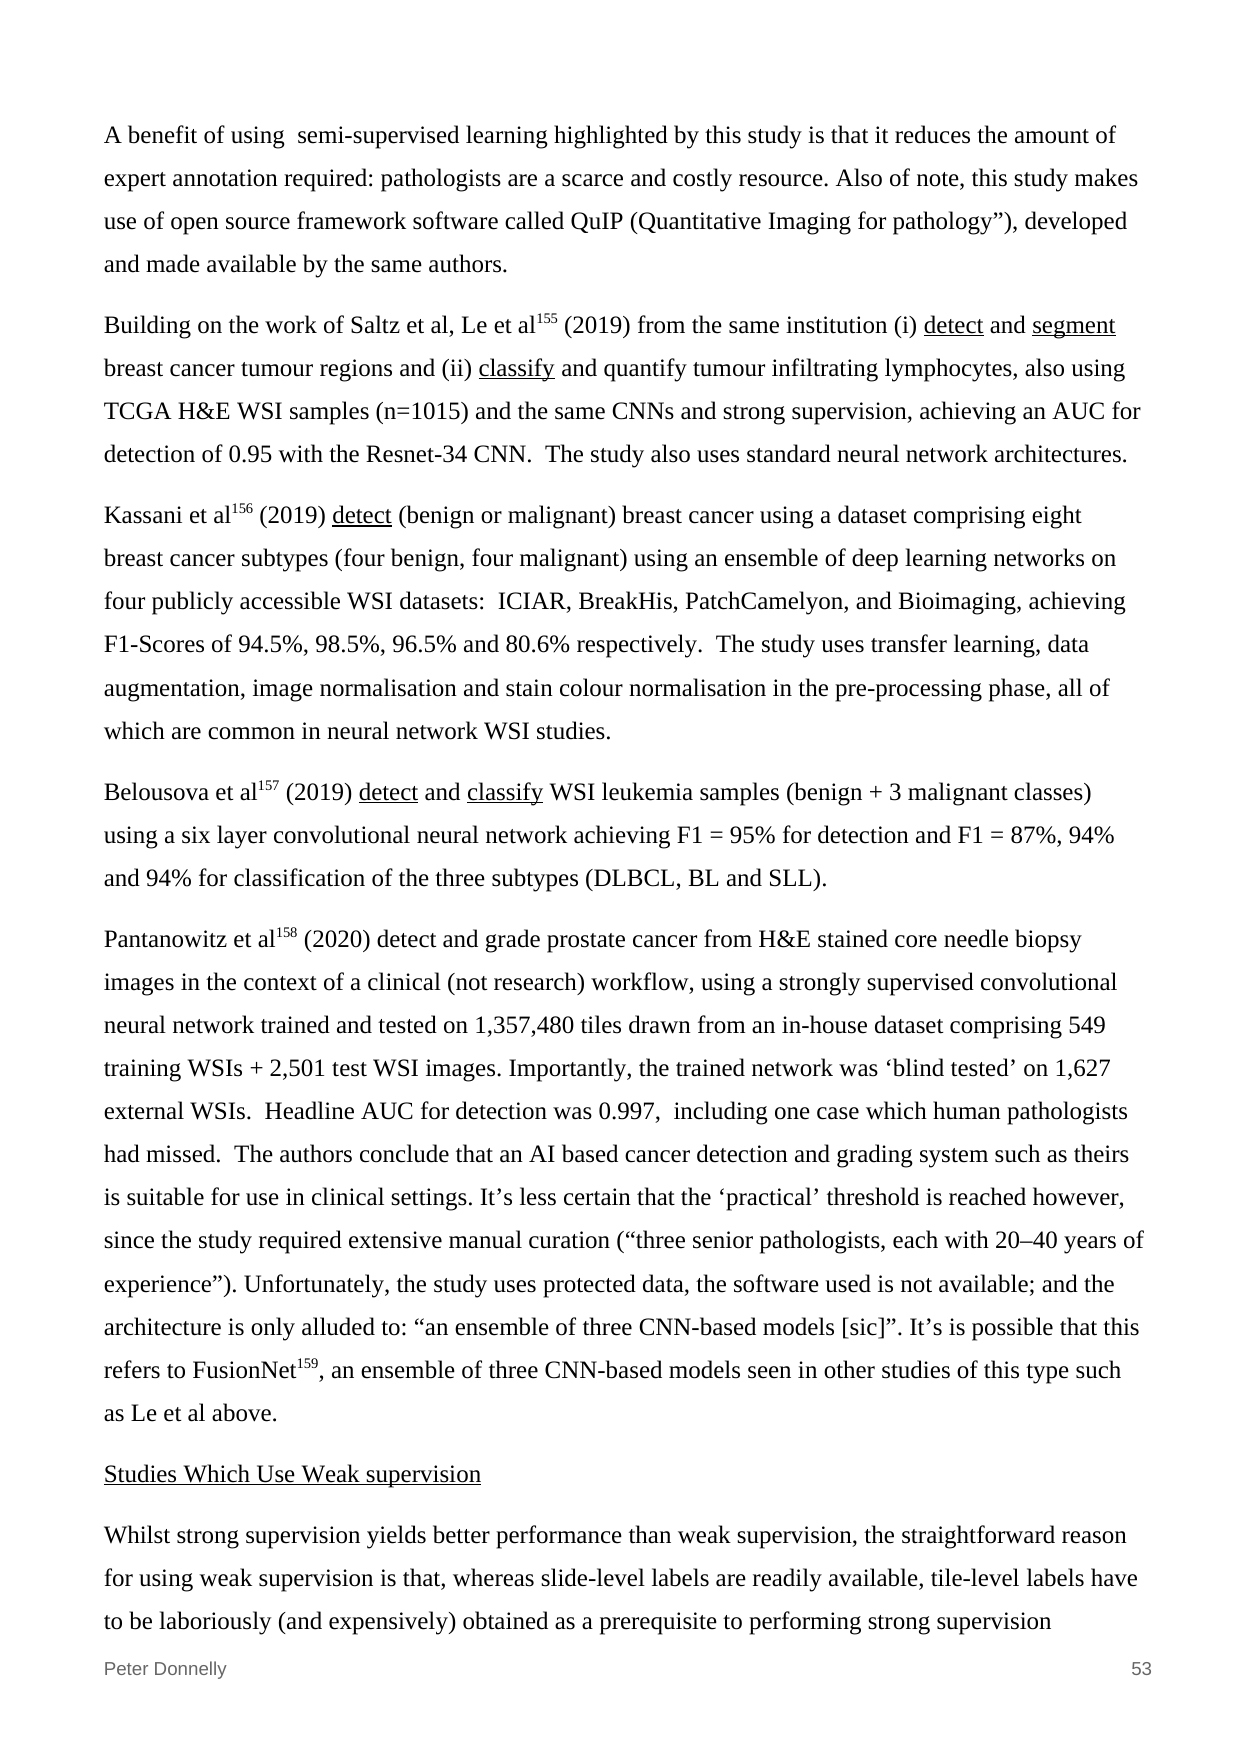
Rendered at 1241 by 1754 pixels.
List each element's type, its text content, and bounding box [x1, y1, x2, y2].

text Belousova et al (2019) detect and classify WSI leukemia samples (benign + 3 malignant classes) using a six layer convolutional neural network achieving F1 = 95% for detection and F1 = 87%, 94% and 94% for classification of the three subtypes (DLBCL, BL and SLL). [103, 777, 1146, 892]
text Kassani et al (2019) detect (benign or malignant) breast cancer using a dataset comprising eight breast cancer subtypes (four benign, four malignant) using an ensemble of deep learning networks on four publicly accessible WSI datasets: ICIAR, BreakHis, PatchCamelyon, and Bioimaging, achieving F1-Scores of 94.5%, 98.5%, 96.5% and 80.6% respectively. The study uses transfer learning, data augmentation, image normalisation and stain colour normalisation in the pre-processing phase, all of which are common in neural network WSI studies. [103, 500, 1146, 744]
text Whilst strong supervision yields better performance than weak supervision, the straightforward reason for using weak supervision is that, whereas slide-level labels are readily available, tile-level labels have to be laboriously (and expensively) obtained as a prerequisite to performing strong supervision [103, 1520, 1146, 1635]
text A benefit of using semi-supervised learning highlighted by this study is that it reduces the amount of expert annotation required: pathologists are a scarce and costly resource. Also of note, this study makes use of open source framework software called QuIP (Quantitative Imaging for pathology”), developed and made available by the same authors. [103, 120, 1146, 278]
text Building on the work of Saltz et al, Le et al (2019) from the same institution (i) detect and segment breast cancer tumour regions and (ii) classify and quantify tumour infiltrating lymphocytes, also using TCGA H&E WSI samples (n=1015) and the same CNNs and strong supervision, achieving an AUC for detection of 0.95 with the Resnet-34 CNN. The study also uses standard neural network architectures. [103, 310, 1146, 468]
text Studies Which Use Weak supervision [103, 1459, 1146, 1488]
text Pantanowitz et al (2020) detect and grade prostate cancer from H&E stained core needle biopsy images in the context of a clinical (not research) workflow, using a strongly supervised convolutional neural network trained and tested on 1,357,480 tiles drawn from an in-house dataset comprising 549 training WSIs + 2,501 test WSI images. Importantly, the trained network was ‘blind tested’ on 1,627 external WSIs. Headline AUC for detection was 0.997, including one case which human pathologists had missed. The authors conclude that an AI based cancer detection and grading system such as theirs is suitable for use in clinical settings. It’s less certain that the ‘practical’ threshold is reached however, since the study required extensive manual curation (“three senior pathologists, each with 20–40 years of experience”). Unfortunately, the study uses protected data, the software used is not available; and the architecture is only alluded to: “an ensemble of three CNN-based models [sic]”. It’s is possible that this refers to FusionNet, an ensemble of three CNN-based models seen in other studies of this type such as Le et al above. [103, 924, 1146, 1427]
